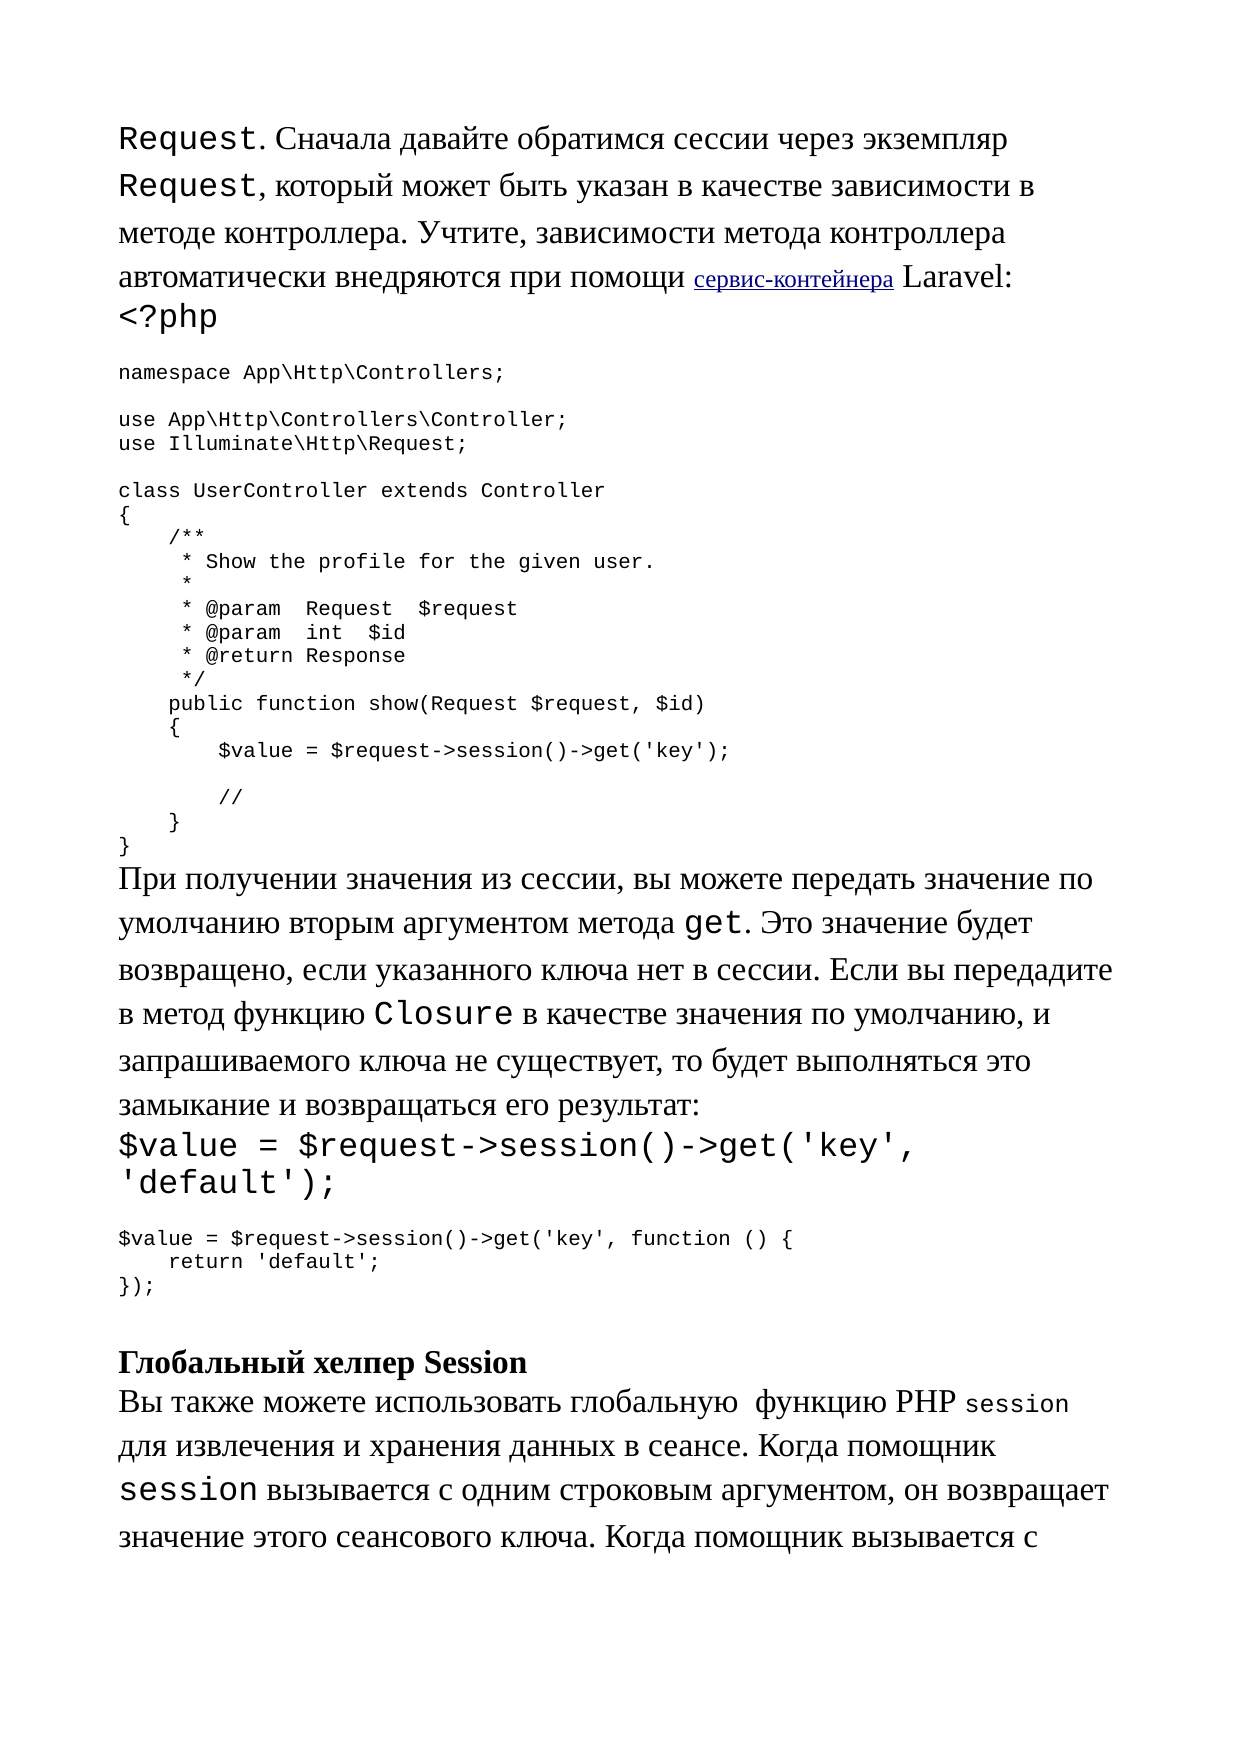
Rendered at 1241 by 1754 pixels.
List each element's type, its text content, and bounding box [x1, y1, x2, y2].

text */ [118, 669, 1122, 693]
text $value = $request->session()->get('key'); [118, 740, 1122, 764]
text Вы также можете использовать глобальную функцию PHP session для извлечения и хранения данных в сеансе. Когда помощник session вызывается с одним строковым аргументом, он возвращает значение этого сеансового ключа. Когда помощник вызывается с [118, 1381, 1122, 1555]
text { [118, 716, 1122, 740]
text } [118, 811, 1122, 834]
text use App\Http\Controllers\Controller; [118, 409, 1122, 433]
text $value = $request->session()->get('key', function () { [118, 1228, 1122, 1251]
text namespace App\Http\Controllers; [118, 362, 1122, 385]
text use Illuminate\Http\Request; [118, 433, 1122, 456]
text $value = $request->session()->get('key', 'default'); [118, 1128, 1122, 1204]
text // [118, 787, 1122, 811]
text <?php [118, 300, 1122, 338]
text При получении значения из сессии, вы можете передать значение по умолчанию вторым аргументом метода get. Это значение будет возвращено, если указанного ключа нет в сессии. Если вы передадите в метод функцию Closure в качестве значения по умолчанию, и запрашиваемого ключа не существует, то будет выполняться это замыкание и возвращаться его результат: [118, 858, 1122, 1123]
text { [118, 503, 1122, 527]
text } [118, 834, 1122, 858]
text class UserController extends Controller [118, 480, 1122, 503]
text * Show the profile for the given user. [118, 551, 1122, 574]
text return 'default'; [118, 1251, 1122, 1275]
text }); [118, 1275, 1122, 1299]
text * @return Response [118, 645, 1122, 669]
subtitle Глобальный хелпер Session [118, 1343, 1122, 1381]
text Request. Сначала давайте обратимся сессии через экземпляр Request, который может быть указан в качестве зависимости в методе контроллера. Учтите, зависимости метода контроллера автоматически внедряются при помощи сервис-контейнера Laravel: [118, 118, 1122, 294]
text * @param Request $request [118, 598, 1122, 622]
text * [118, 574, 1122, 598]
text * @param int $id [118, 622, 1122, 645]
text /** [118, 527, 1122, 551]
text public function show(Request $request, $id) [118, 693, 1122, 716]
